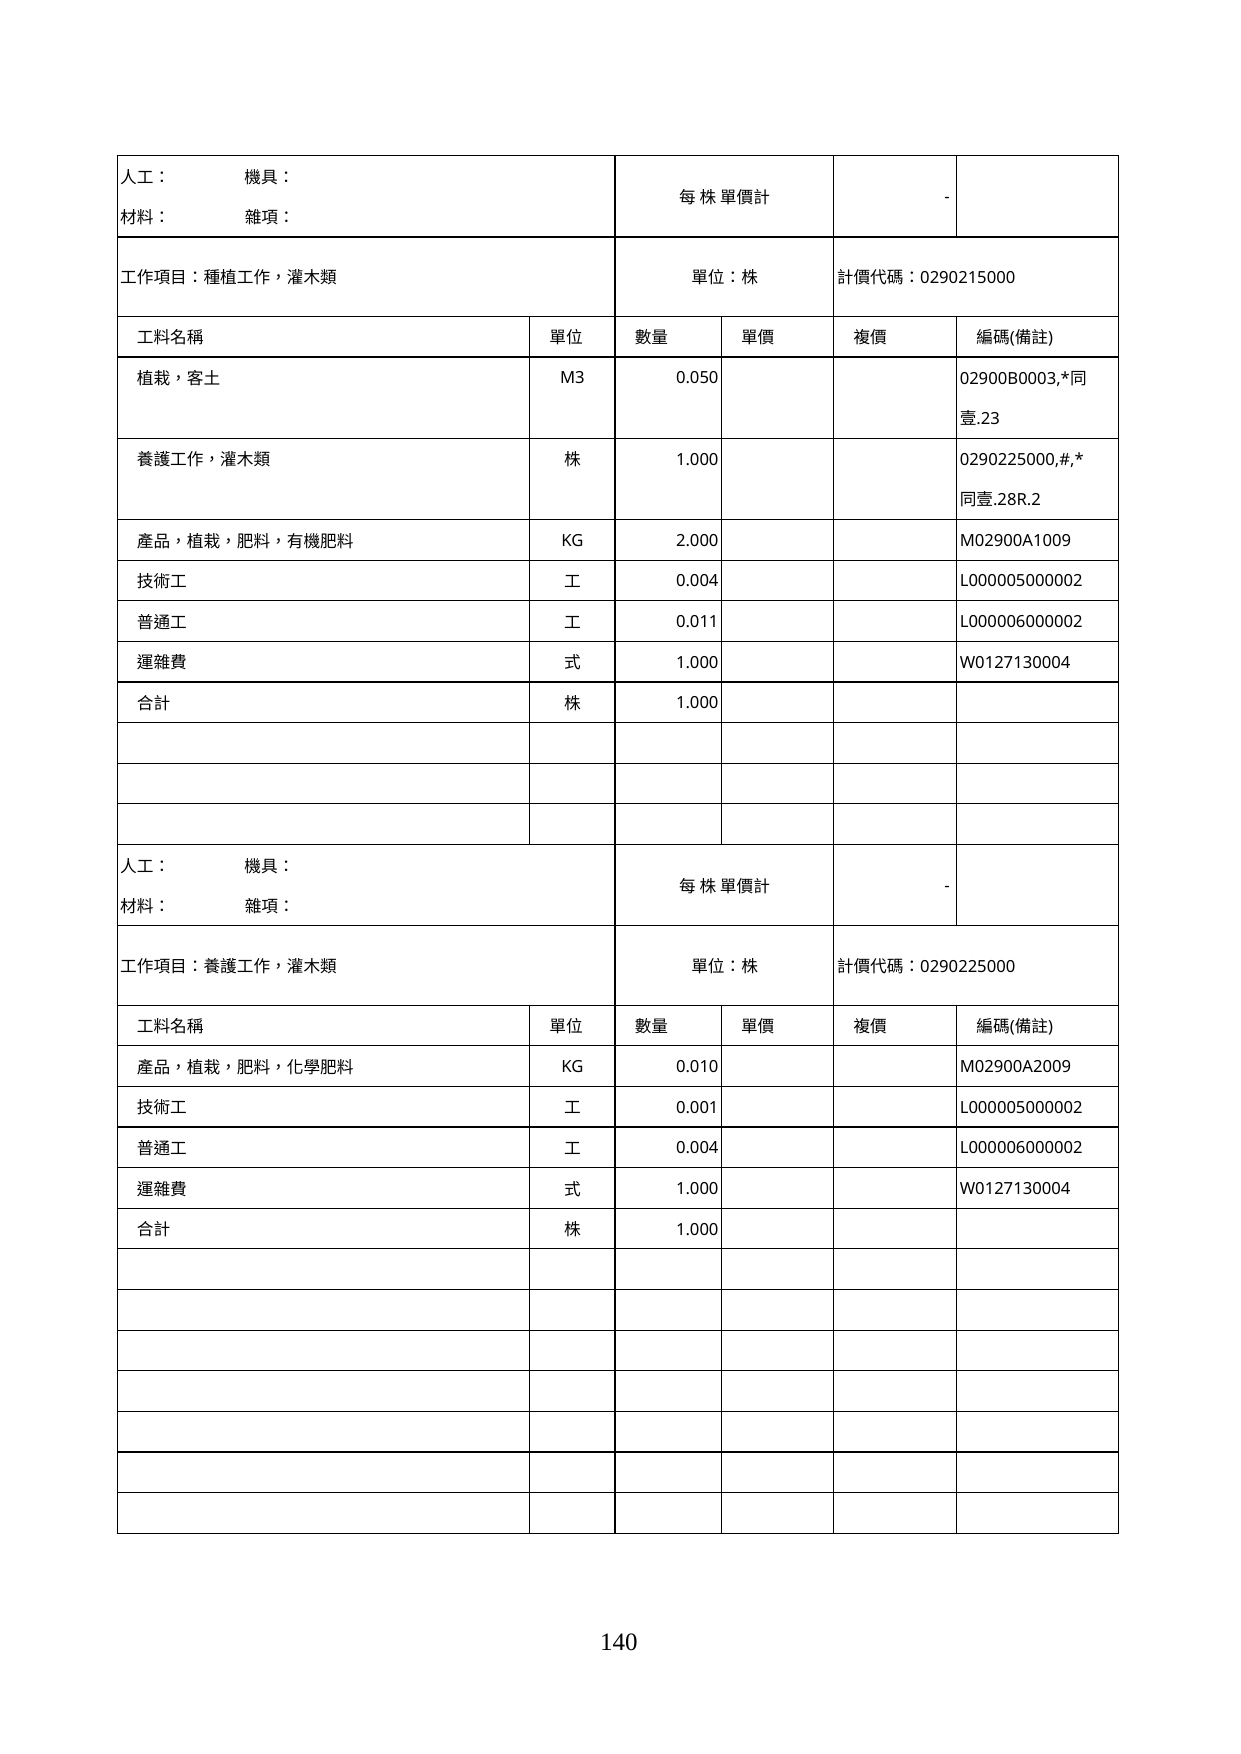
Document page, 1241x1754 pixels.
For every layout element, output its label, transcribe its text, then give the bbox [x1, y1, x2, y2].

table_cell 計價代碼：0290215000 [834, 238, 1118, 316]
table_cell 人工： 機具： [118, 845, 614, 884]
table_cell [722, 1412, 833, 1451]
table_cell [834, 439, 956, 478]
table_cell 工料名稱 [118, 1006, 529, 1045]
table_cell 數量 [616, 1006, 721, 1045]
table_cell [957, 683, 1118, 722]
table_cell [722, 1249, 833, 1289]
table_cell [834, 723, 956, 763]
table_cell [957, 1209, 1118, 1248]
table_cell [834, 804, 956, 844]
table_cell M02900A1009 [957, 520, 1118, 559]
table_cell [722, 1290, 833, 1329]
table_cell [722, 1087, 833, 1126]
table_cell [957, 1453, 1118, 1492]
table_cell 材料： 雜項： [118, 196, 614, 236]
table_cell [118, 1331, 529, 1370]
table_cell [834, 1128, 956, 1167]
table_cell 0.011 [616, 601, 721, 641]
table_cell 工 [530, 601, 614, 641]
table_cell [957, 1493, 1118, 1533]
table_cell [118, 764, 529, 803]
table_cell 1.000 [616, 1209, 721, 1248]
table_cell [834, 1046, 956, 1086]
table_cell [722, 1046, 833, 1086]
table_cell 普通工 [118, 1128, 529, 1167]
table_cell [530, 1290, 614, 1329]
table_cell [957, 845, 1118, 925]
table_cell [616, 1453, 721, 1492]
table_cell 0.010 [616, 1046, 721, 1086]
table_cell [834, 1209, 956, 1248]
table_cell 工料名稱 [118, 317, 529, 356]
table_cell 編碼(備註) [957, 317, 1118, 356]
table_cell [957, 1290, 1118, 1329]
table_cell [834, 478, 956, 519]
table_cell L000005000002 [957, 561, 1118, 600]
table_cell KG [530, 520, 614, 559]
table_cell 式 [530, 1168, 614, 1208]
table_cell [834, 1453, 956, 1492]
table_cell 每 株 單價計 [616, 845, 833, 925]
table_cell [530, 764, 614, 803]
table_cell 02900B0003,*同 [957, 358, 1118, 397]
table_cell [957, 1412, 1118, 1451]
table_cell [118, 1249, 529, 1289]
table_cell 單價 [722, 1006, 833, 1045]
table_cell [834, 1371, 956, 1411]
table_cell [118, 1493, 529, 1533]
table_cell 0.001 [616, 1087, 721, 1126]
table_cell [616, 1493, 721, 1533]
table_cell [722, 478, 833, 519]
table_cell [722, 642, 833, 681]
table_cell [834, 520, 956, 559]
table_cell [616, 478, 721, 519]
table_cell 式 [530, 642, 614, 681]
table_cell 0.004 [616, 561, 721, 600]
table_cell 工 [530, 1128, 614, 1167]
table_cell 運雜費 [118, 642, 529, 681]
table_cell [530, 1371, 614, 1411]
table_cell 複價 [834, 317, 956, 356]
table_cell [118, 1453, 529, 1492]
table_cell [530, 397, 614, 438]
table_cell 每 株 單價計 [616, 156, 833, 236]
table_cell - [834, 156, 956, 236]
table_cell 產品，植栽，肥料，有機肥料 [118, 520, 529, 559]
table_cell 技術工 [118, 1087, 529, 1126]
table_cell [118, 478, 529, 519]
table_cell [722, 1371, 833, 1411]
table_cell 合計 [118, 1209, 529, 1248]
table_cell [957, 764, 1118, 803]
table_cell [722, 764, 833, 803]
table_cell 單位：株 [616, 238, 833, 316]
table_cell L000006000002 [957, 1128, 1118, 1167]
table_cell [616, 1249, 721, 1289]
table_cell [530, 1412, 614, 1451]
table_cell [834, 1412, 956, 1451]
table_cell 工作項目：種植工作，灌木類 [118, 238, 614, 316]
table_cell [957, 1249, 1118, 1289]
table_cell [834, 1168, 956, 1208]
table_cell 技術工 [118, 561, 529, 600]
table_cell 0290225000,#,* [957, 439, 1118, 478]
table_cell [834, 397, 956, 438]
table_cell 普通工 [118, 601, 529, 641]
table_cell [834, 1249, 956, 1289]
table_cell M02900A2009 [957, 1046, 1118, 1086]
table_cell 產品，植栽，肥料，化學肥料 [118, 1046, 529, 1086]
table_cell [722, 1128, 833, 1167]
table_cell [834, 683, 956, 722]
table_cell [957, 723, 1118, 763]
table_cell [118, 1290, 529, 1329]
table_cell [834, 1331, 956, 1370]
table_cell 工作項目：養護工作，灌木類 [118, 926, 614, 1004]
table_cell 株 [530, 439, 614, 478]
table_cell [616, 764, 721, 803]
table_cell [834, 1087, 956, 1126]
table_cell [530, 804, 614, 844]
table_cell [118, 397, 529, 438]
table_cell 養護工作，灌木類 [118, 439, 529, 478]
table_cell 數量 [616, 317, 721, 356]
table_cell [722, 520, 833, 559]
table_cell [957, 156, 1118, 236]
table_cell 單位：株 [616, 926, 833, 1004]
table_cell 1.000 [616, 439, 721, 478]
table_cell M3 [530, 358, 614, 397]
table_cell 工 [530, 561, 614, 600]
table_cell 株 [530, 1209, 614, 1248]
table_cell W0127130004 [957, 642, 1118, 681]
table_cell [530, 1249, 614, 1289]
table_cell [722, 601, 833, 641]
table_cell [834, 764, 956, 803]
table_cell - [834, 845, 956, 925]
table_cell [834, 601, 956, 641]
table_cell 植栽，客土 [118, 358, 529, 397]
table_cell L000006000002 [957, 601, 1118, 641]
table_cell [722, 1168, 833, 1208]
table_cell 0.050 [616, 358, 721, 397]
table_cell 計價代碼：0290225000 [834, 926, 1118, 1004]
table_cell 株 [530, 683, 614, 722]
table_cell 複價 [834, 1006, 956, 1045]
table_cell [616, 723, 721, 763]
table_cell 1.000 [616, 642, 721, 681]
table_cell [834, 561, 956, 600]
table_cell 0.004 [616, 1128, 721, 1167]
table_cell [722, 1493, 833, 1533]
table_cell 運雜費 [118, 1168, 529, 1208]
table_cell 單價 [722, 317, 833, 356]
table_cell 2.000 [616, 520, 721, 559]
table_cell [616, 1331, 721, 1370]
table_cell [722, 1209, 833, 1248]
table_cell [118, 1371, 529, 1411]
table_cell 材料： 雜項： [118, 885, 614, 925]
table_cell [722, 1331, 833, 1370]
table_cell [957, 1331, 1118, 1370]
table_cell 編碼(備註) [957, 1006, 1118, 1045]
table_cell [722, 358, 833, 397]
table_cell [722, 397, 833, 438]
table_cell [118, 723, 529, 763]
table_cell [530, 723, 614, 763]
table_cell 工 [530, 1087, 614, 1126]
table_cell [616, 397, 721, 438]
table_cell KG [530, 1046, 614, 1086]
table_cell 1.000 [616, 1168, 721, 1208]
table_cell [834, 358, 956, 397]
table_cell [722, 723, 833, 763]
table_cell L000005000002 [957, 1087, 1118, 1126]
table_cell 1.000 [616, 683, 721, 722]
table_cell 壹.23 [957, 397, 1118, 438]
table_cell [530, 1453, 614, 1492]
table_cell [722, 561, 833, 600]
table_cell [834, 1493, 956, 1533]
table_cell [616, 1412, 721, 1451]
table_cell [616, 1290, 721, 1329]
table_cell [530, 1331, 614, 1370]
table_cell [616, 804, 721, 844]
table_cell [722, 683, 833, 722]
table_cell [118, 1412, 529, 1451]
table_cell 人工： 機具： [118, 156, 614, 196]
table_cell [530, 1493, 614, 1533]
table_cell 單位 [530, 317, 614, 356]
table_cell 合計 [118, 683, 529, 722]
table_cell [722, 1453, 833, 1492]
table_cell [616, 1371, 721, 1411]
table_cell [118, 804, 529, 844]
table_cell [834, 1290, 956, 1329]
table_cell [957, 804, 1118, 844]
table_cell [722, 804, 833, 844]
table_cell [957, 1371, 1118, 1411]
table_cell [834, 642, 956, 681]
table_cell [722, 439, 833, 478]
table_cell W0127130004 [957, 1168, 1118, 1208]
table_cell 單位 [530, 1006, 614, 1045]
table_cell 同壹.28R.2 [957, 478, 1118, 519]
table_cell [530, 478, 614, 519]
